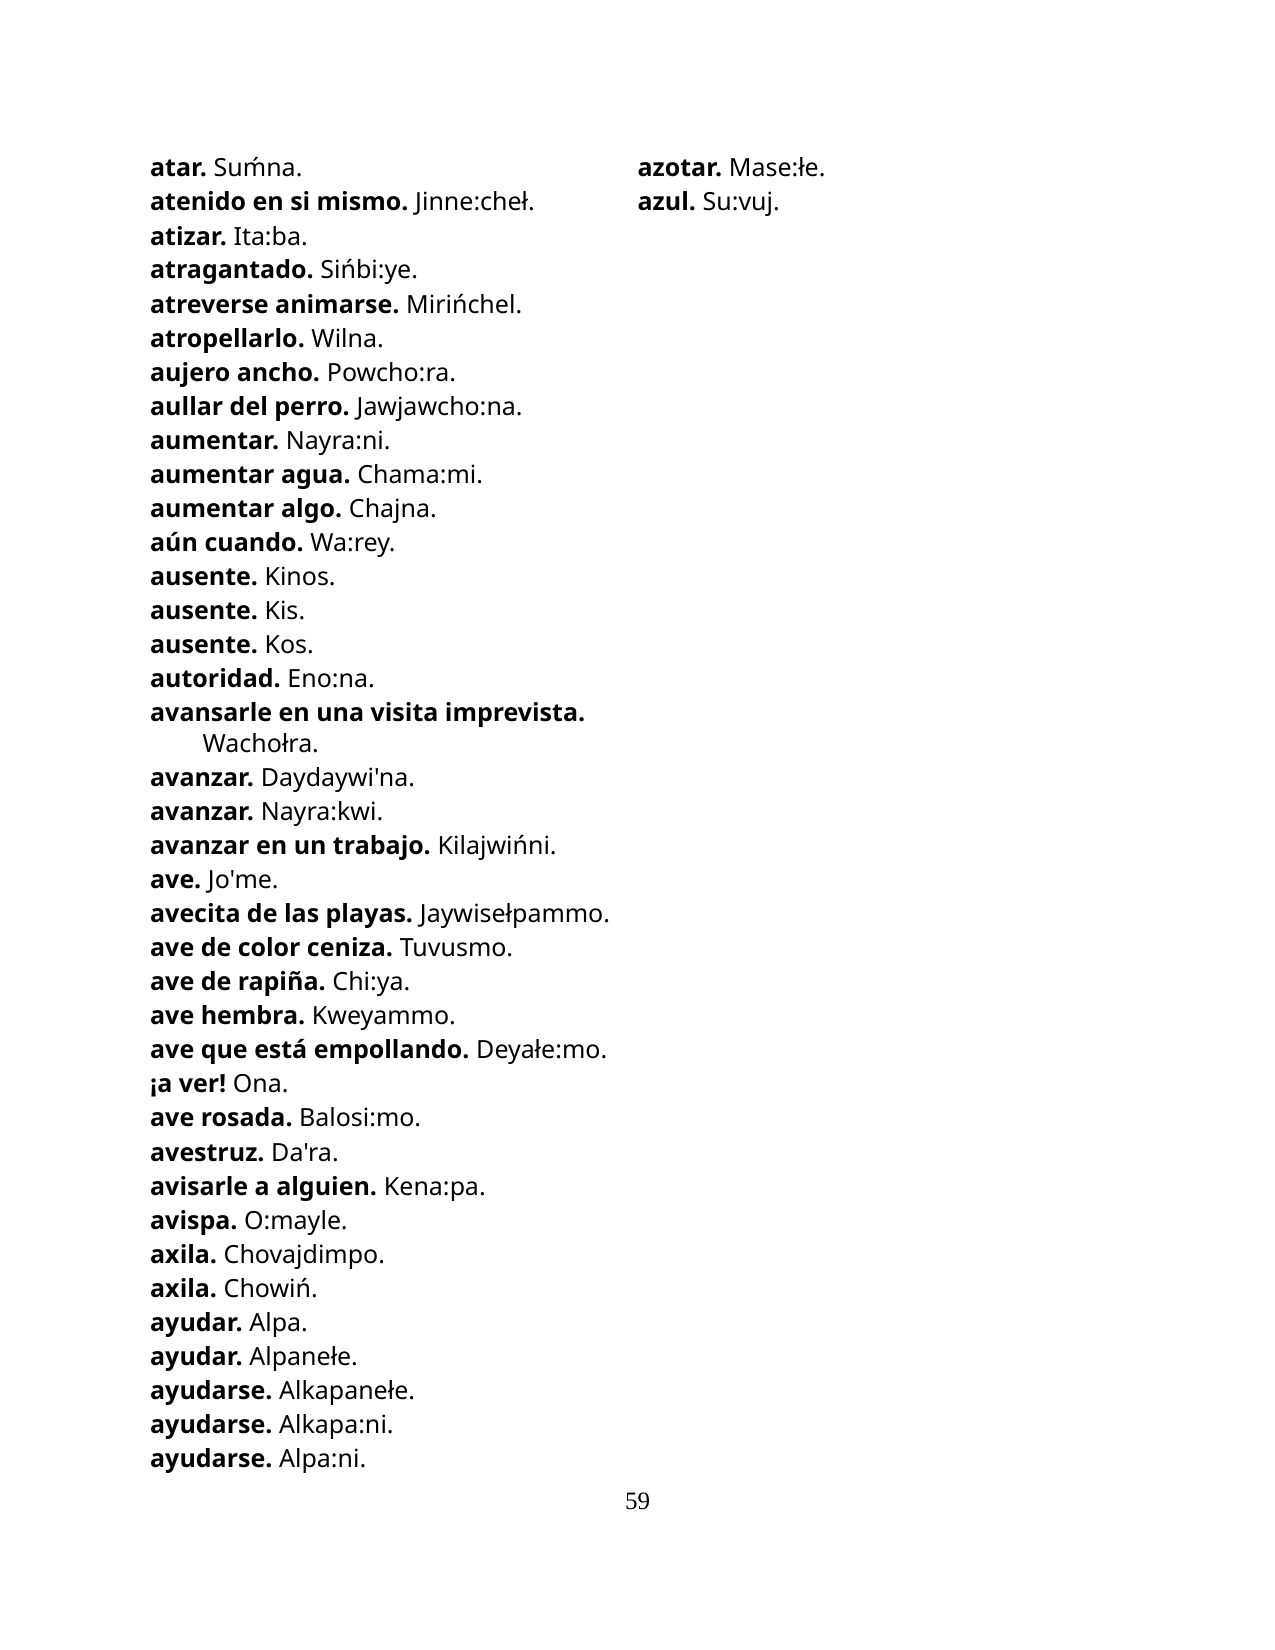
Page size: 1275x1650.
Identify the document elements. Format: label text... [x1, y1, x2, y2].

text ayudarse. Alkapanełe. [150, 1373, 637, 1407]
text ayudar. Alpa. [150, 1304, 637, 1338]
text atreverse animarse. Mirińchel. [150, 286, 637, 320]
text ausente. Kos. [150, 627, 637, 661]
text ayudarse. Alpa:ni. [150, 1441, 637, 1475]
text aujero ancho. Powcho:ra. [150, 354, 637, 388]
text avisarle a alguien. Kena:pa. [150, 1168, 637, 1202]
text avanzar. Daydaywi'na. [150, 759, 637, 793]
text aún cuando. Wa:rey. [150, 525, 637, 559]
text aumentar. Nayra:ni. [150, 422, 637, 457]
text avecita de las playas. Jaywisełpammo. [150, 896, 637, 930]
text aullar del perro. Jawjawcho:na. [150, 388, 637, 422]
text autoridad. Eno:na. [150, 661, 637, 695]
text avestruz. Da'ra. [150, 1134, 637, 1168]
text ausente. Kis. [150, 593, 637, 627]
text azotar. Mase:łe. [637, 150, 1125, 184]
text avanzar en un trabajo. Kilajwińni. [150, 828, 637, 862]
text ave. Jo'me. [150, 862, 637, 896]
text axila. Chovajdimpo. [150, 1236, 637, 1270]
text ayudar. Alpanełe. [150, 1338, 637, 1373]
text atizar. Ita:ba. [150, 218, 637, 252]
text avanzar. Nayra:kwi. [150, 793, 637, 828]
text aumentar agua. Chama:mi. [150, 457, 637, 491]
text atar. Suḿna. [150, 150, 637, 184]
text avansarle en una visita imprevista. Wachołra. [150, 695, 637, 759]
text ave de rapiña. Chi:ya. [150, 964, 637, 998]
text aumentar algo. Chajna. [150, 491, 637, 525]
text atragantado. Sińbi:ye. [150, 252, 637, 286]
text ave rosada. Balosi:mo. [150, 1100, 637, 1134]
text atropellarlo. Wilna. [150, 320, 637, 354]
text azul. Su:vuj. [637, 184, 1125, 218]
text ave hembra. Kweyammo. [150, 998, 637, 1032]
text axila. Chowiń. [150, 1270, 637, 1304]
text avispa. O:mayle. [150, 1202, 637, 1236]
text ausente. Kinos. [150, 559, 637, 593]
text atenido en si mismo. Jinne:cheł. [150, 184, 637, 218]
text ave que está empollando. Deyałe:mo. [150, 1032, 637, 1066]
text ave de color ceniza. Tuvusmo. [150, 930, 637, 964]
text ayudarse. Alkapa:ni. [150, 1407, 637, 1441]
text ¡a ver! Ona. [150, 1066, 637, 1100]
